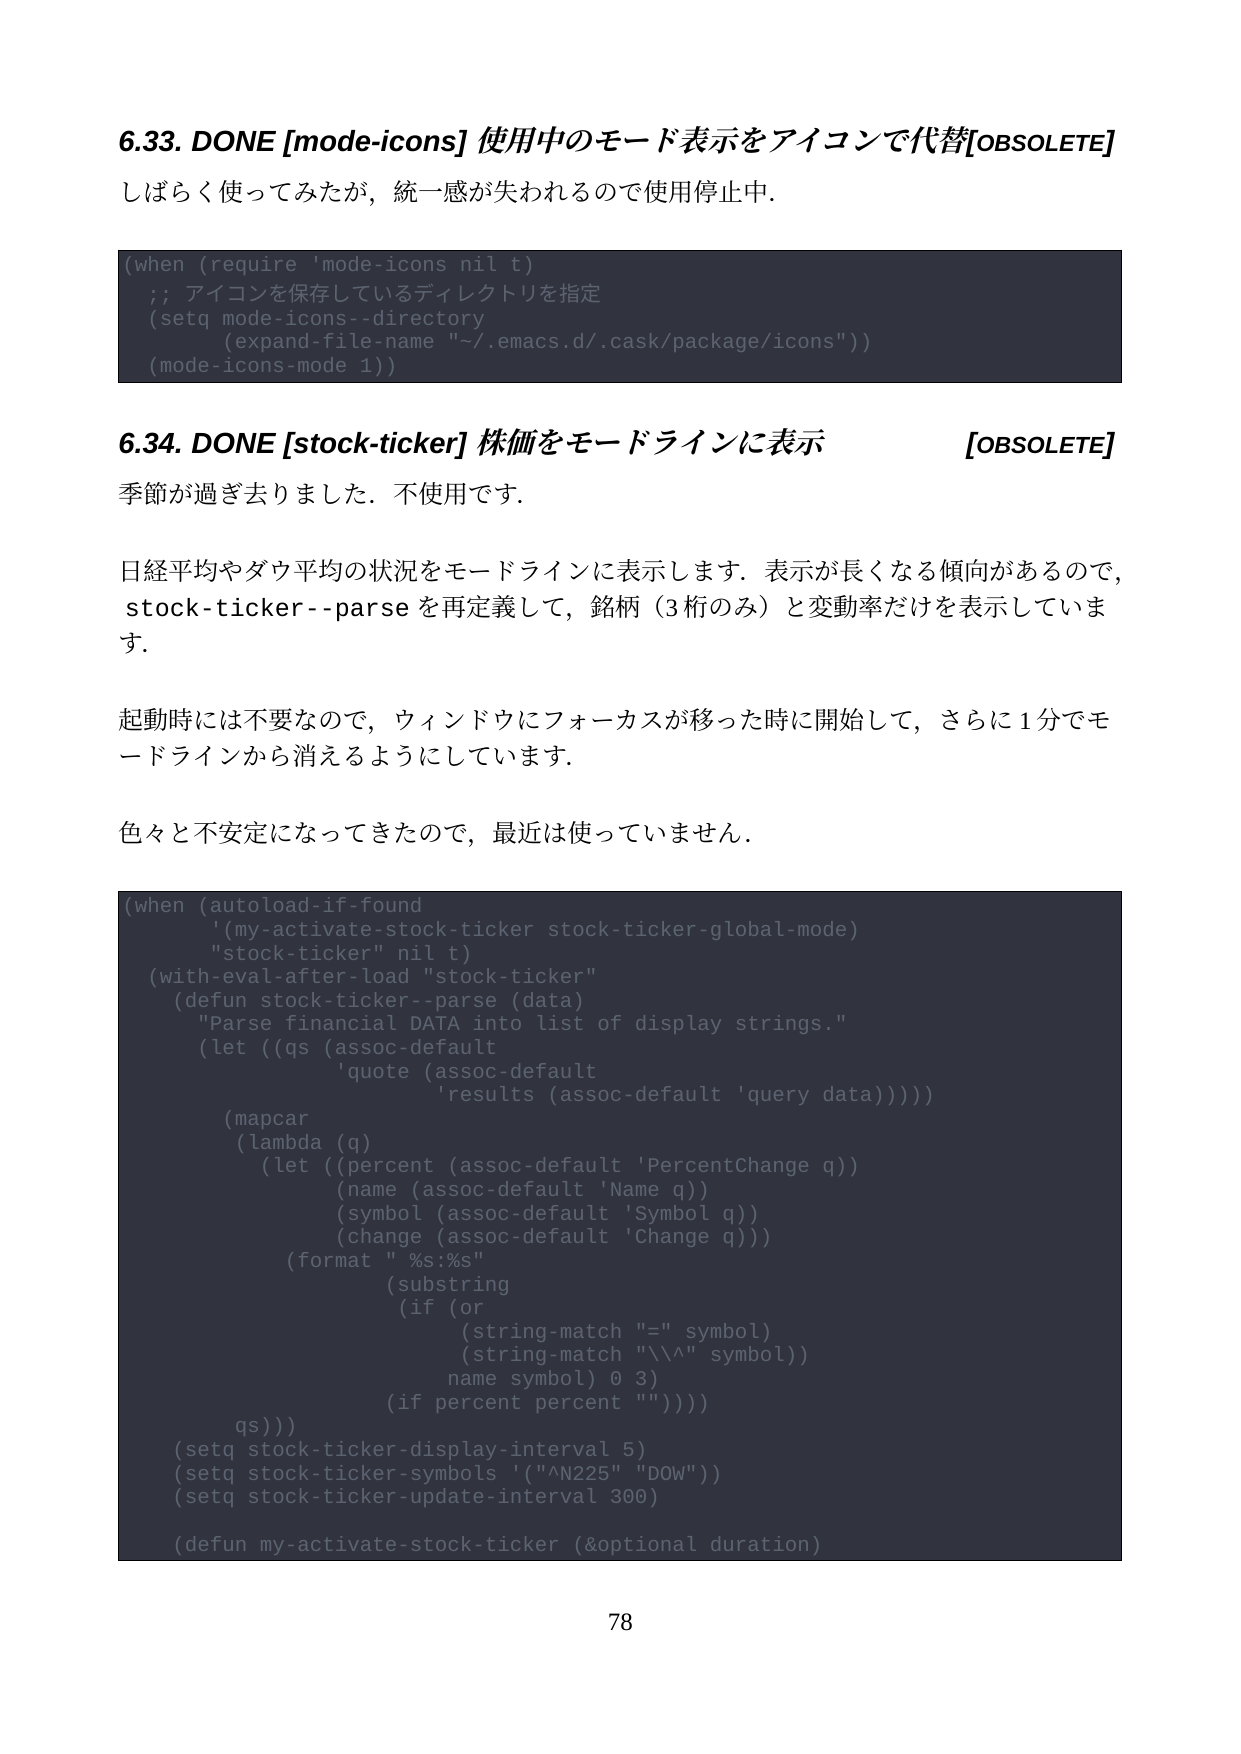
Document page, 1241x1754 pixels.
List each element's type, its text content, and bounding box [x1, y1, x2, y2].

text (setq mode-icons--directory [119, 304, 1121, 327]
text (substring [119, 1269, 1121, 1293]
text (symbol (assoc-default 'Symbol q)) [119, 1199, 1121, 1222]
text 'results (assoc-default 'query data))))) [119, 1080, 1121, 1104]
text (defun my-activate-stock-ticker (&optional duration) [119, 1530, 1121, 1560]
text (setq stock-ticker-symbols '("^N225" "DOW")) [119, 1459, 1121, 1482]
text 色々と不安定になってきたので，最近は使っていません． [118, 814, 1122, 879]
text (let ((qs (assoc-default [119, 1033, 1121, 1057]
text 日経平均やダウ平均の状況をモードラインに表示します．表示が長くなる傾向があるので， stock-ticker--parse を再定義して，銘柄（3桁のみ）と変動率だけを表示しています． [118, 552, 1122, 688]
text (format " %s:%s" [119, 1246, 1121, 1269]
text "stock-ticker" nil t) [119, 938, 1121, 962]
text (mode-icons-mode 1)) [119, 351, 1121, 382]
text "Parse financial DATA into list of display strings." [119, 1009, 1121, 1033]
text ;; アイコンを保存しているディレクトリを指定 [119, 273, 1121, 304]
text (expand-file-name "~/.emacs.d/.cask/package/icons")) [119, 327, 1121, 351]
text (setq stock-ticker-update-interval 300) [119, 1482, 1121, 1506]
text (string-match "\\^" symbol)) [119, 1341, 1121, 1364]
text (with-eval-after-load "stock-ticker" [119, 962, 1121, 986]
text (lambda (q) [119, 1128, 1121, 1151]
subtitle DONE [stock-ticker] 株価をモードラインに表示 [obsolete] [118, 420, 1122, 462]
text (change (assoc-default 'Change q))) [119, 1222, 1121, 1246]
text (defun stock-ticker--parse (data) [119, 986, 1121, 1009]
text (string-match "=" symbol) [119, 1317, 1121, 1341]
text qs))) [119, 1411, 1121, 1435]
text (if percent percent "")))) [119, 1388, 1121, 1411]
text '(my-activate-stock-ticker stock-ticker-global-mode) [119, 915, 1121, 938]
text (when (require 'mode-icons nil t) [119, 251, 1121, 273]
text 起動時には不要なので，ウィンドウにフォーカスが移った時に開始して，さらに1分でモードラインから消えるようにしています． [118, 701, 1122, 802]
text (name (assoc-default 'Name q)) [119, 1175, 1121, 1199]
text しばらく使ってみたが，統一感が失われるので使用停止中． [118, 172, 1122, 237]
text (setq stock-ticker-display-interval 5) [119, 1435, 1121, 1459]
text 'quote (assoc-default [119, 1057, 1121, 1080]
text (mapcar [119, 1104, 1121, 1128]
text (when (autoload-if-found [119, 892, 1121, 915]
subtitle DONE [mode-icons] 使用中のモード表示をアイコンで代替 [obsolete] [118, 118, 1122, 160]
text 季節が過ぎ去りました．不使用です． [118, 474, 1122, 539]
text (if (or [119, 1293, 1121, 1317]
text name symbol) 0 3) [119, 1364, 1121, 1388]
text (let ((percent (assoc-default 'PercentChange q)) [119, 1151, 1121, 1175]
